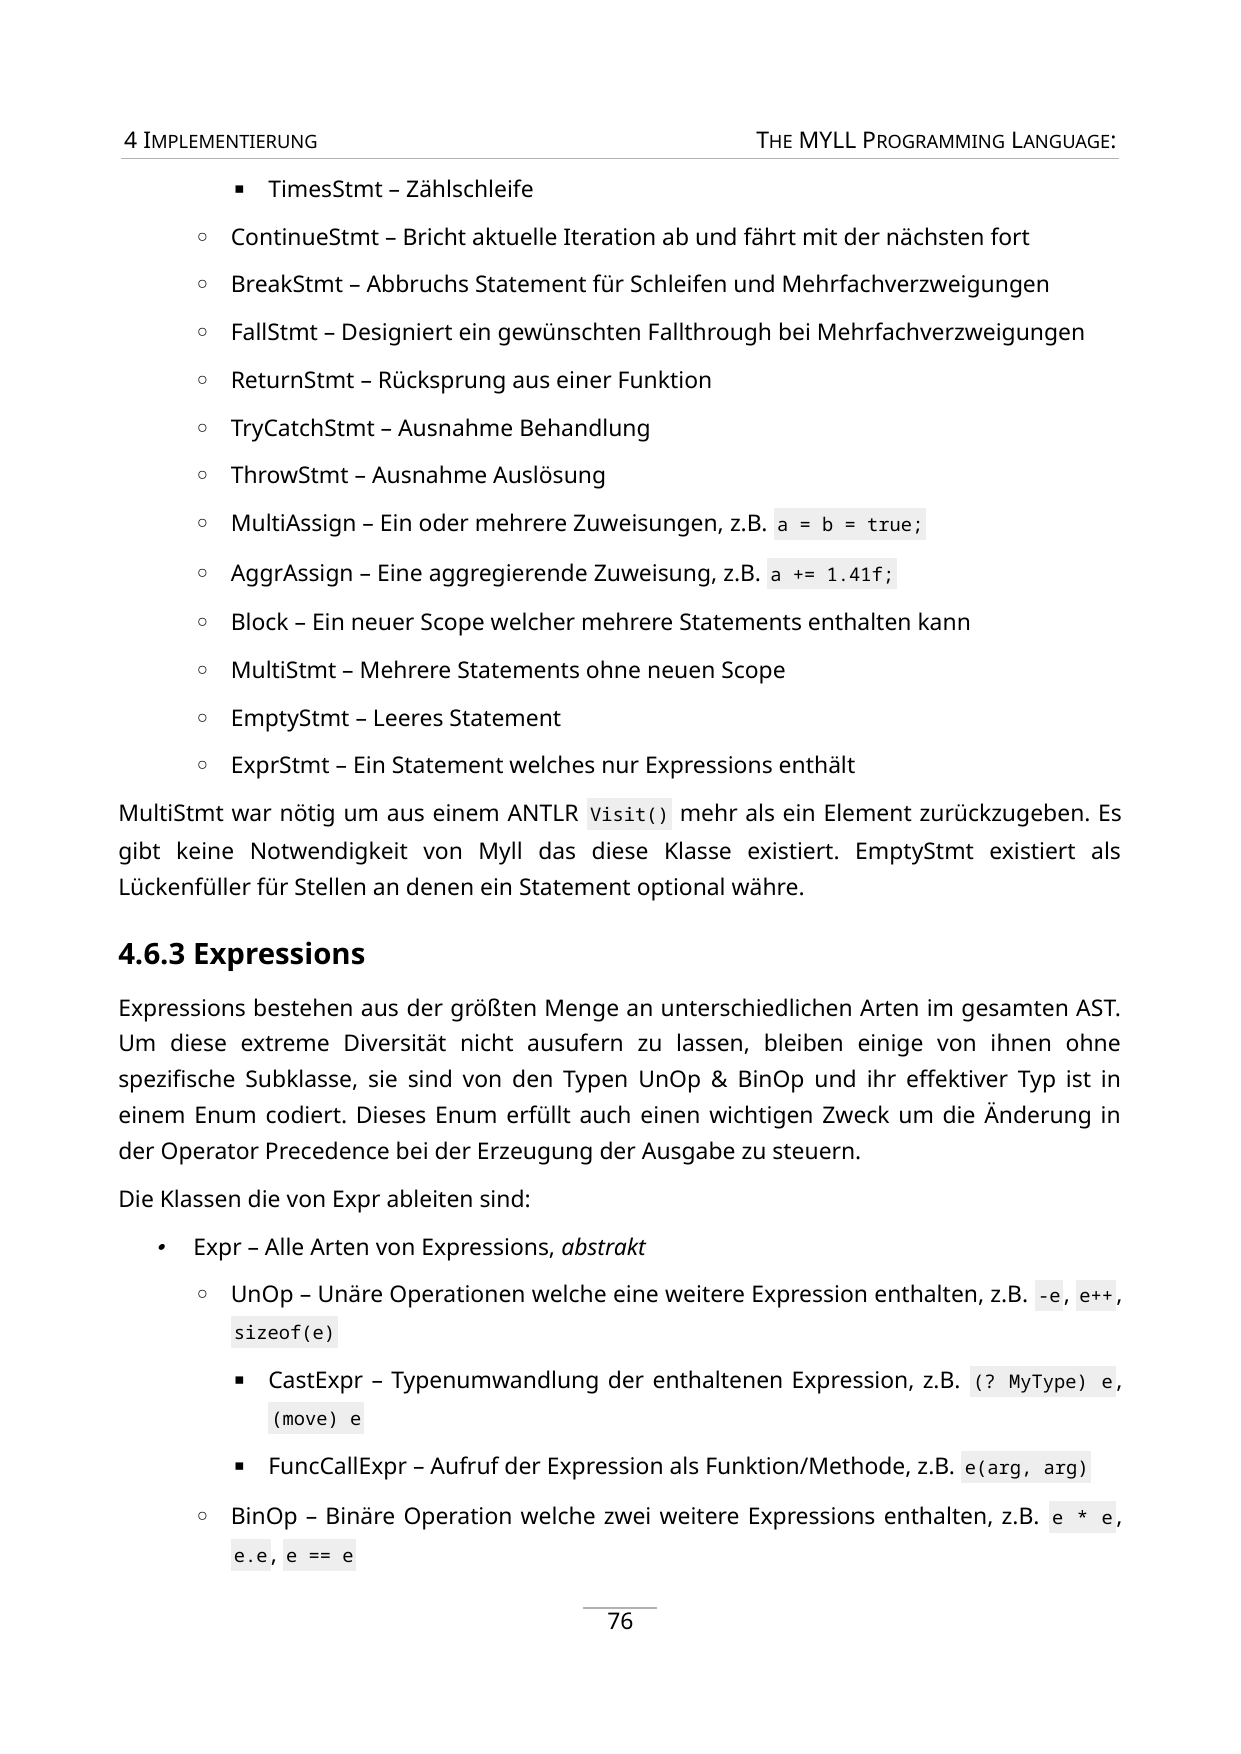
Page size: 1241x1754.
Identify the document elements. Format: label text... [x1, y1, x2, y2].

list BinOp – Binäre Operation welche zwei weitere Expressions enthalten, z.B. e * e, e.e, e == e [193, 1500, 1122, 1571]
text Die Klassen die von Expr ableiten sind: [118, 1183, 1122, 1214]
list Expr – Alle Arten von Expressions, abstrakt [156, 1231, 1122, 1262]
list [897, 557, 1122, 589]
list ReturnStmt – Rücksprung aus einer Funktion [193, 364, 1122, 395]
list Block – Ein neuer Scope welcher mehrere Statements enthalten kann [193, 606, 1122, 637]
list ContinueStmt – Bricht aktuelle Iteration ab und fährt mit der nächsten fort [193, 221, 1122, 252]
list ThrowStmt – Ausnahme Auslösung [193, 459, 1122, 490]
list TryCatchStmt – Ausnahme Behandlung [193, 411, 1122, 443]
list FuncCallExpr – Aufruf der Expression als Funktion/Methode, z.B. e(arg, arg) [231, 1450, 1122, 1483]
list UnOp – Unäre Operationen welche eine weitere Expression enthalten, z.B. -e, e++, sizeof(e) [193, 1278, 1122, 1348]
list MultiAssign – Ein oder mehrere Zuweisungen, z.B. a = b = true; [193, 507, 1122, 540]
list FallStmt – Designiert ein gewünschten Fallthrough bei Mehrfachverzweigungen [193, 316, 1122, 347]
subtitle Expressions [118, 933, 1122, 973]
list BreakStmt – Abbruchs Statement für Schleifen und Mehrfachverzweigungen [193, 268, 1122, 299]
list TimesStmt – Zählschleife [231, 173, 1122, 204]
text MultiStmt war nötig um aus einem ANTLR Visit() mehr als ein Element zurückzugeben. Es gibt keine Notwendigkeit von Myll das diese Klasse existiert. EmptyStmt existiert als Lückenfüller für Stellen an denen ein Statement optional währe. [118, 797, 1122, 902]
text Expressions bestehen aus der größten Menge an unterschiedlichen Arten im gesamten AST. Um diese extreme Diversität nicht ausufern zu lassen, bleiben einige von ihnen ohne spezifische Subklasse, sie sind von den Typen UnOp & BinOp und ihr effektiver Typ ist in einem Enum codiert. Dieses Enum erfüllt auch einen wichtigen Zweck um die Änderung in der Operator Precedence bei der Erzeugung der Ausgabe zu steuern. [118, 991, 1122, 1166]
list AggrAssign – Eine aggregierende Zuweisung, z.B. a += 1.41f; [193, 557, 896, 589]
list EmptyStmt – Leeres Statement [193, 702, 1122, 733]
list MultiStmt – Mehrere Statements ohne neuen Scope [193, 654, 1122, 685]
list CastExpr – Typenumwandlung der enthaltenen Expression, z.B. (? MyType) e, (move) e [231, 1364, 1122, 1434]
list ExprStmt – Ein Statement welches nur Expressions enthält [193, 749, 1122, 781]
